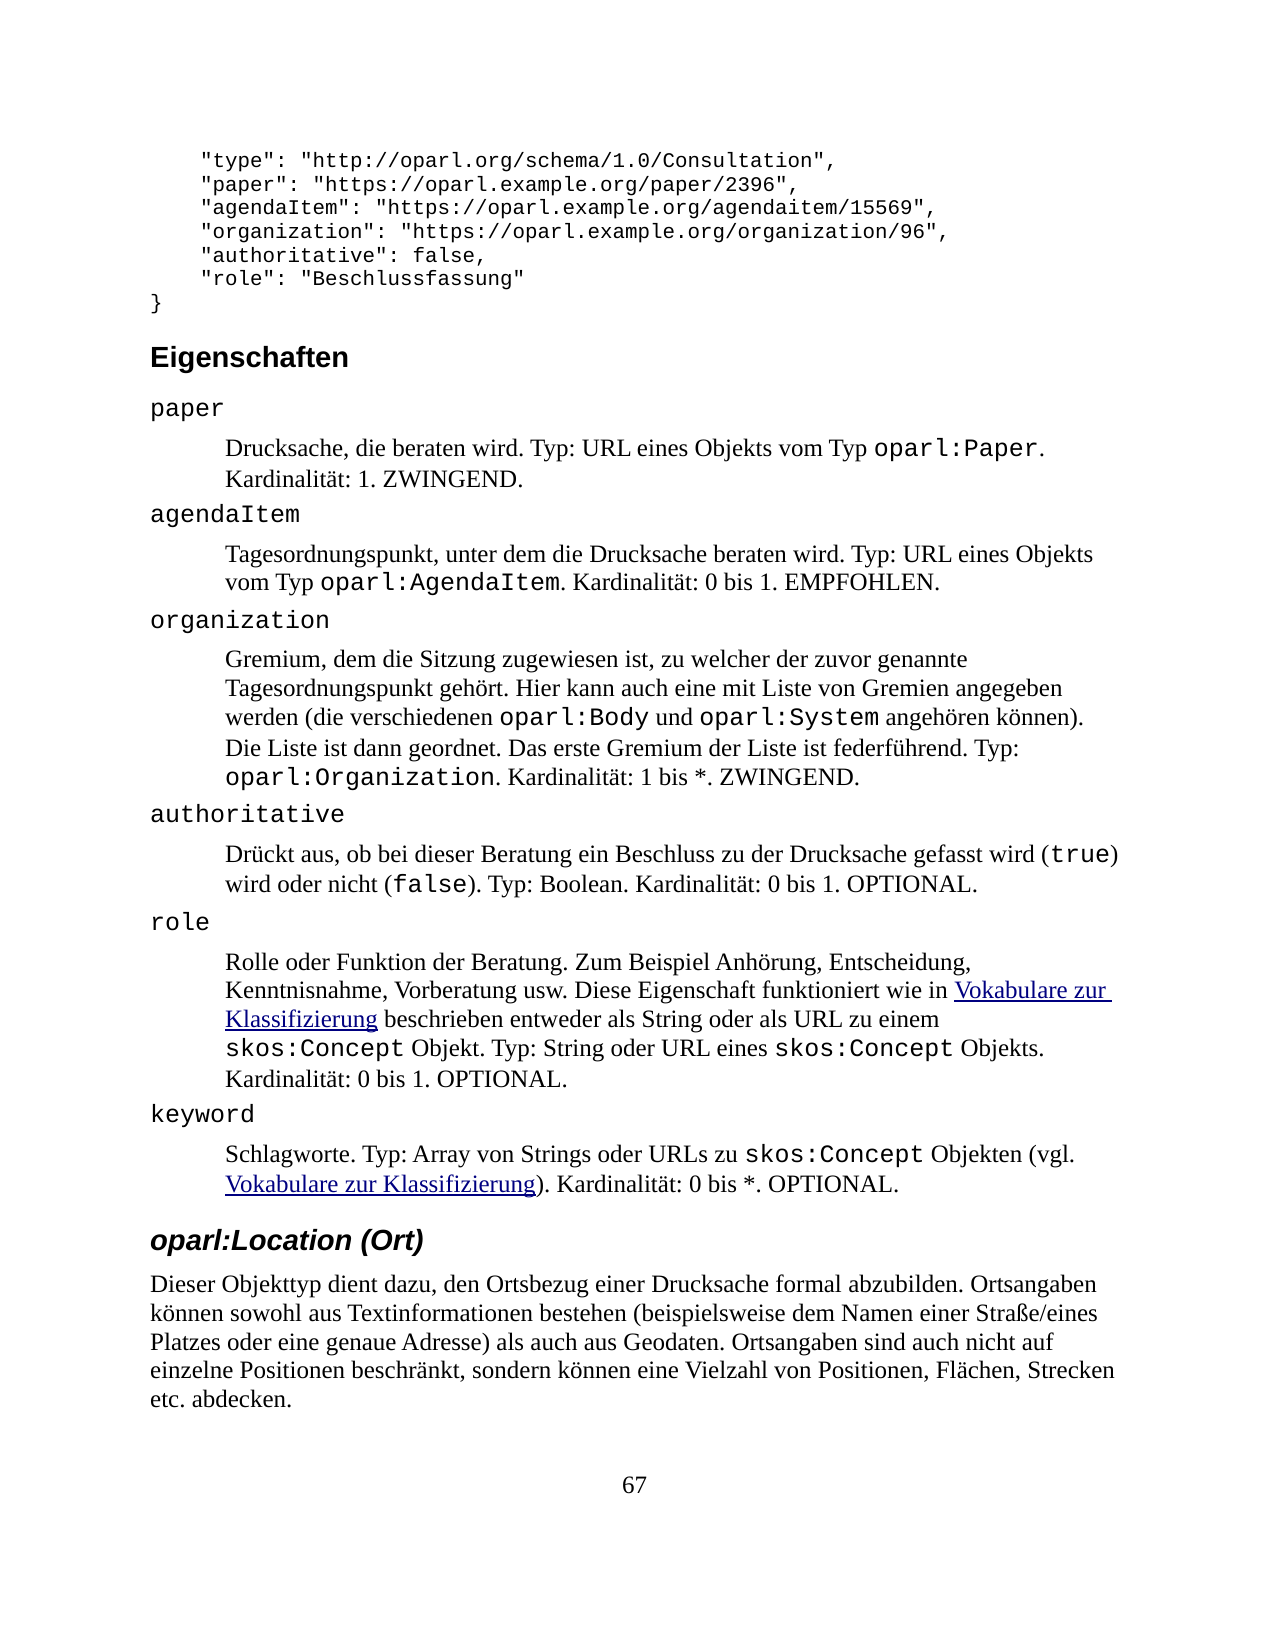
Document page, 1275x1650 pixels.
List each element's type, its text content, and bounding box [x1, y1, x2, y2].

text "agendaItem": "https://oparl.example.org/agendaitem/15569", [150, 197, 1125, 221]
text paper [150, 396, 1125, 424]
subtitle Eigenschaften [150, 341, 1125, 374]
text agendaItem [150, 501, 1125, 530]
text } [150, 292, 1125, 316]
text Dieser Objekttyp dient dazu, den Ortsbezug einer Drucksache formal abzubilden. Ortsangaben können sowohl aus Textinformationen bestehen (beispielsweise dem Namen einer Straße/eines Platzes oder eine genaue Adresse) als auch aus Geodaten. Ortsangaben sind auch nicht auf einzelne Positionen beschränkt, sondern können eine Vielzahl von Positionen, Flächen, Strecken etc. abdecken. [150, 1269, 1125, 1413]
text Gremium, dem die Sitzung zugewiesen ist, zu welcher der zuvor genannte Tagesordnungspunkt gehört. Hier kann auch eine mit Liste von Gremien angegeben werden (die verschiedenen oparl:Body und oparl:System angehören können). Die Liste ist dann geordnet. Das erste Gremium der Liste ist federführend. Typ: oparl:Organization. Kardinalität: 1 bis *. ZWINGEND. [225, 644, 1125, 792]
text role [150, 909, 1125, 938]
text "role": "Beschlussfassung" [150, 268, 1125, 292]
text "paper": "https://oparl.example.org/paper/2396", [150, 174, 1125, 197]
text Schlagworte. Typ: Array von Strings oder URLs zu skos:Concept Objekten (vgl. Vokabulare zur Klassifizierung). Kardinalität: 0 bis *. OPTIONAL. [225, 1139, 1125, 1198]
text "organization": "https://oparl.example.org/organization/96", [150, 221, 1125, 244]
text authoritative [150, 801, 1125, 830]
text Drucksache, die beraten wird. Typ: URL eines Objekts vom Typ oparl:Paper. Kardinalität: 1. ZWINGEND. [225, 433, 1125, 492]
text Drückt aus, ob bei dieser Beratung ein Beschluss zu der Drucksache gefasst wird (true) wird oder nicht (false). Typ: Boolean. Kardinalität: 0 bis 1. OPTIONAL. [225, 839, 1125, 900]
text Rolle oder Funktion der Beratung. Zum Beispiel Anhörung, Entscheidung, Kenntnisnahme, Vorberatung usw. Diese Eigenschaft funktioniert wie in Vokabulare zur Klassifizierung beschrieben entweder als String oder als URL zu einem skos:Concept Objekt. Typ: String oder URL eines skos:Concept Objekts. Kardinalität: 0 bis 1. OPTIONAL. [225, 947, 1125, 1092]
subtitle oparl:Location (Ort) [150, 1223, 1125, 1257]
text "authoritative": false, [150, 244, 1125, 268]
text "type": "http://oparl.org/schema/1.0/Consultation", [150, 150, 1125, 174]
text Tagesordnungspunkt, unter dem die Drucksache beraten wird. Typ: URL eines Objekts vom Typ oparl:AgendaItem. Kardinalität: 0 bis 1. EMPFOHLEN. [225, 539, 1125, 598]
text organization [150, 607, 1125, 636]
text keyword [150, 1101, 1125, 1130]
